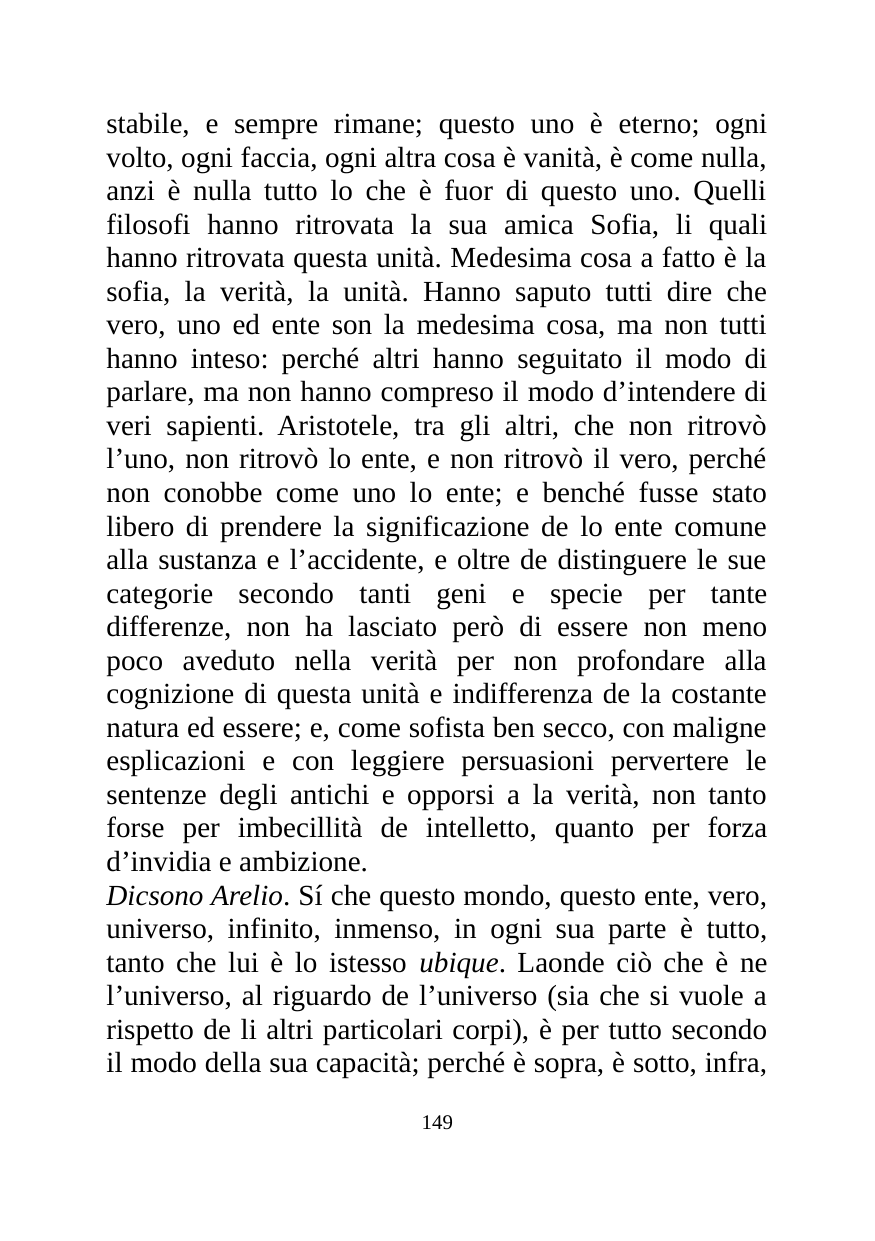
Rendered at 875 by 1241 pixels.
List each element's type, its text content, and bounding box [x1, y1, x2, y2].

text stabile, e sempre rimane; questo uno è eterno; ogni volto, ogni faccia, ogni altra cosa è vanità, è come nulla, anzi è nulla tutto lo che è fuor di questo uno. Quelli filosofi hanno ritrovata la sua amica Sofia, li quali hanno ritrovata questa unità. Medesima cosa a fatto è la sofia, la verità, la unità. Hanno saputo tutti dire che vero, uno ed ente son la medesima cosa, ma non tutti hanno inteso: perché altri hanno seguitato il modo di parlare, ma non hanno compreso il modo d’intendere di veri sapienti. Aristotele, tra gli altri, che non ritrovò l’uno, non ritrovò lo ente, e non ritrovò il vero, perché non conobbe come uno lo ente; e benché fusse stato libero di prendere la significazione de lo ente comune alla sustanza e l’accidente, e oltre de distinguere le sue categorie secondo tanti geni e specie per tante differenze, non ha lasciato però di essere non meno poco aveduto nella verità per non profondare alla cognizione di questa unità e indifferenza de la costante natura ed essere; e, come sofista ben secco, con maligne esplicazioni e con leggiere persuasioni pervertere le sentenze degli antichi e opporsi a la verità, non tanto forse per imbecillità de intelletto, quanto per forza d’invidia e ambizione. [106, 106, 768, 878]
text Dicsono Arelio. Sí che questo mondo, questo ente, vero, universo, infinito, inmenso, in ogni sua parte è tutto, tanto che lui è lo istesso ubique. Laonde ciò che è ne l’universo, al riguardo de l’universo (sia che si vuole a rispetto de li altri particolari corpi), è per tutto secondo il modo della sua capacità; perché è sopra, è sotto, infra, [106, 878, 768, 1079]
